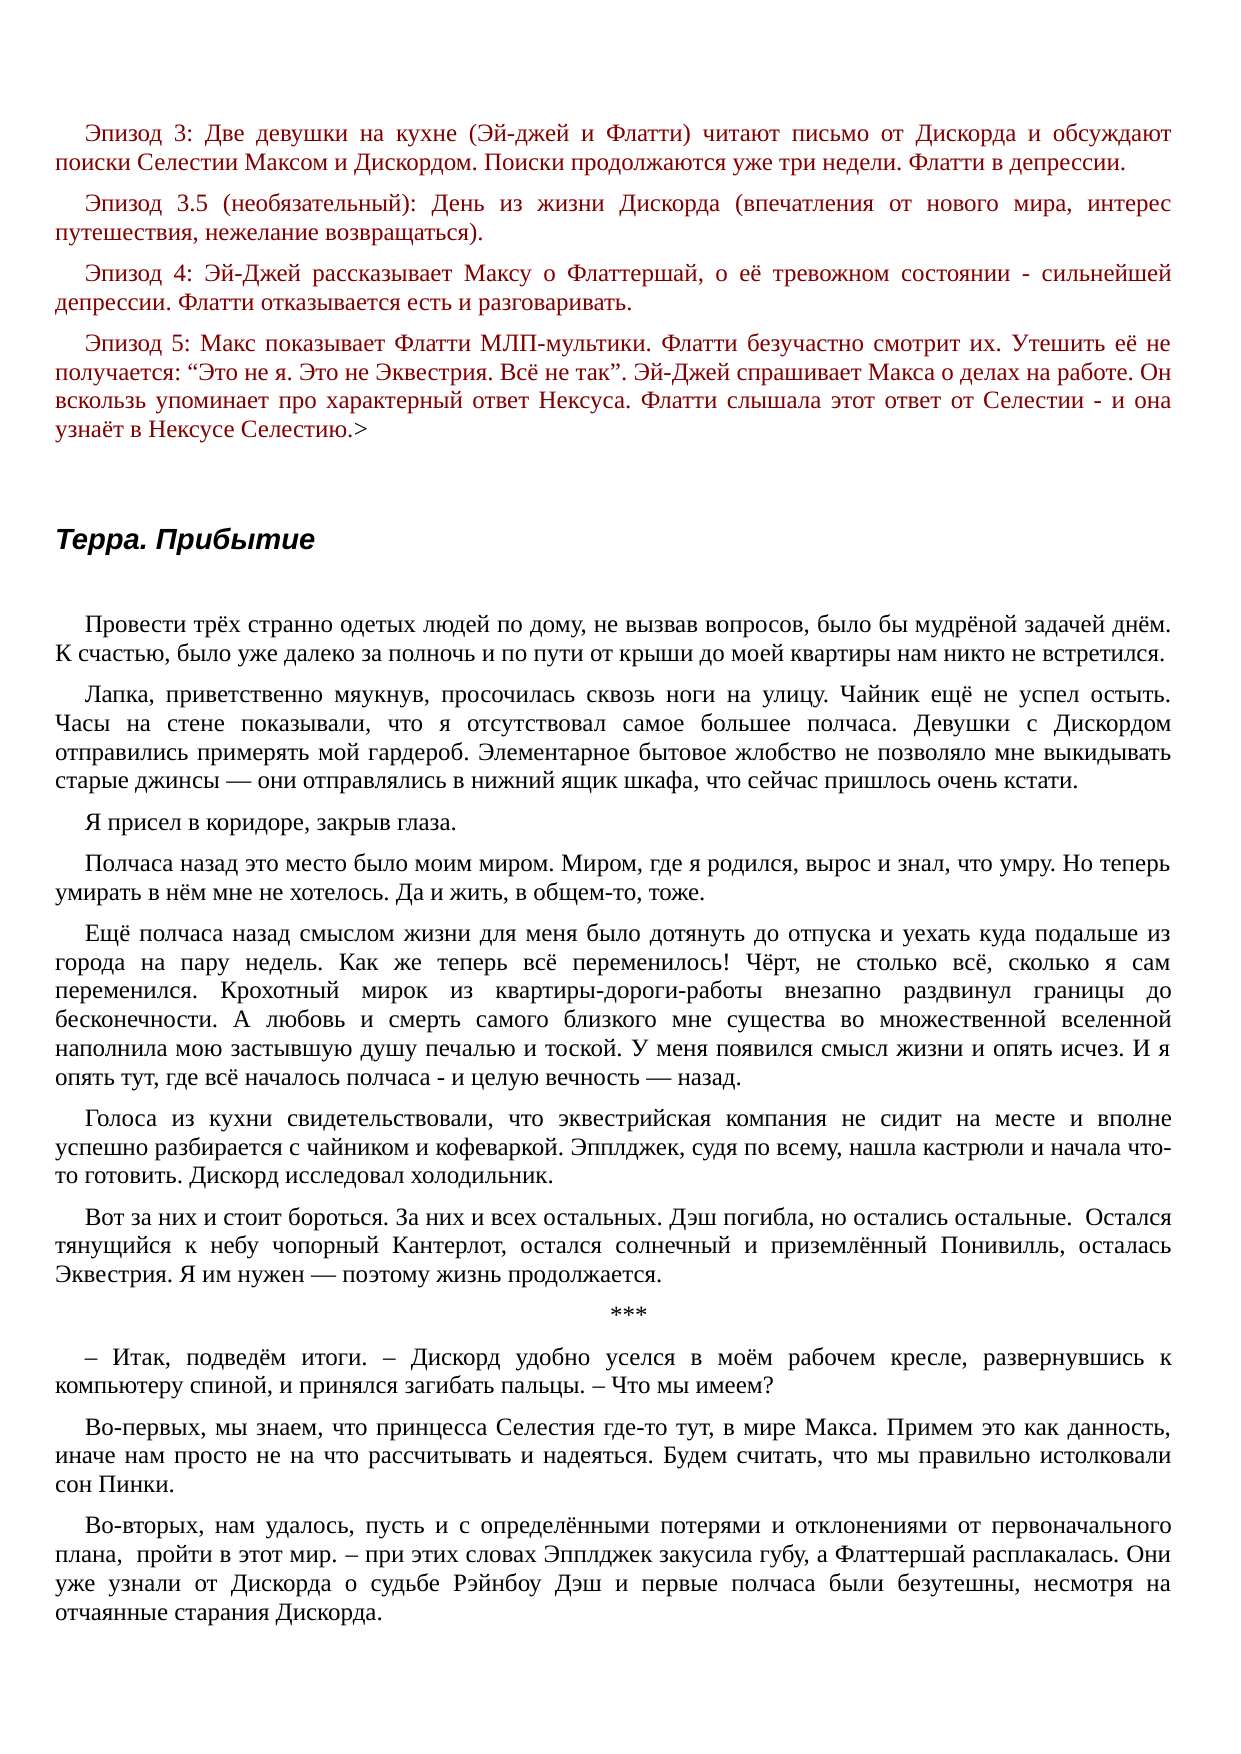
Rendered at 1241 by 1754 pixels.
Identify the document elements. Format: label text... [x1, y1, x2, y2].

text Я присел в коридоре, закрыв глаза. [55, 807, 1172, 835]
text Полчаса назад это место было моим миром. Миром, где я родился, вырос и знал, что умру. Но теперь умирать в нём мне не хотелось. Да и жить, в общем-то, тоже. [55, 848, 1172, 905]
text Эпизод 4: Эй-Джей рассказывает Максу о Флаттершай, о её тревожном состоянии - сильнейшей депрессии. Флатти отказывается есть и разговаривать. [55, 258, 1172, 316]
text Вот за них и стоит бороться. За них и всех остальных. Дэш погибла, но остались остальные. Остался тянущийся к небу чопорный Кантерлот, остался солнечный и приземлённый Понивилль, осталась Эквестрия. Я им нужен — поэтому жизнь продолжается. [55, 1202, 1172, 1288]
text Во-вторых, нам удалось, пусть и с определёнными потерями и отклонениями от первоначального плана, пройти в этот мир. – при этих словах Эпплджек закусила губу, а Флаттершай расплакалась. Они уже узнали от Дискорда о судьбе Рэйнбоу Дэш и первые полчаса были безутешны, несмотря на отчаянные старания Дискорда. [55, 1510, 1172, 1625]
text Голоса из кухни свидетельствовали, что эквестрийская компания не сидит на месте и вполне успешно разбирается с чайником и кофеваркой. Эпплджек, судя по всему, нашла кастрюли и начала что-то готовить. Дискорд исследовал холодильник. [55, 1103, 1172, 1189]
subtitle Терра. Прибытие [55, 522, 1172, 555]
text Лапка, приветственно мяукнув, просочилась сквозь ноги на улицу. Чайник ещё не успел остыть. Часы на стене показывали, что я отсутствовал самое большее полчаса. Девушки с Дискордом отправились примерять мой гардероб. Элементарное бытовое жлобство не позволяло мне выкидывать старые джинсы — они отправлялись в нижний ящик шкафа, что сейчас пришлось очень кстати. [55, 679, 1172, 794]
text Эпизод 5: Макс показывает Флатти МЛП-мультики. Флатти безучастно смотрит их. Утешить её не получается: “Это не я. Это не Эквестрия. Всё не так”. Эй-Джей спрашивает Макса о делах на работе. Он вскользь упоминает про характерный ответ Нексуса. Флатти слышала этот ответ от Селестии - и она узнаёт в Нексусе Селестию.> [55, 328, 1172, 443]
text Во-первых, мы знаем, что принцесса Селестия где-то тут, в мире Макса. Примем это как данность, иначе нам просто не на что рассчитывать и надеяться. Будем считать, что мы правильно истолковали сон Пинки. [55, 1412, 1172, 1498]
text Эпизод 3: Две девушки на кухне (Эй-джей и Флатти) читают письмо от Дискорда и обсуждают поиски Селестии Максом и Дискордом. Поиски продолжаются уже три недели. Флатти в депрессии. [55, 118, 1172, 176]
text Провести трёх странно одетых людей по дому, не вызвав вопросов, было бы мудрёной задачей днём. К счастью, было уже далеко за полночь и по пути от крыши до моей квартиры нам никто не встретился. [55, 609, 1172, 667]
text Эпизод 3.5 (необязательный): День из жизни Дискорда (впечатления от нового мира, интерес путешествия, нежелание возвращаться). [55, 188, 1172, 246]
text *** [55, 1300, 1172, 1329]
text Ещё полчаса назад смыслом жизни для меня было дотянуть до отпуска и уехать куда подальше из города на пару недель. Как же теперь всё переменилось! Чёрт, не столько всё, сколько я сам переменился. Крохотный мирок из квартиры-дороги-работы внезапно раздвинул границы до бесконечности. А любовь и смерть самого близкого мне существа во множественной вселенной наполнила мою застывшую душу печалью и тоской. У меня появился смысл жизни и опять исчез. И я опять тут, где всё началось полчаса - и целую вечность — назад. [55, 918, 1172, 1090]
text – Итак, подведём итоги. – Дискорд удобно уселся в моём рабочем кресле, развернувшись к компьютеру спиной, и принялся загибать пальцы. – Что мы имеем? [55, 1342, 1172, 1399]
